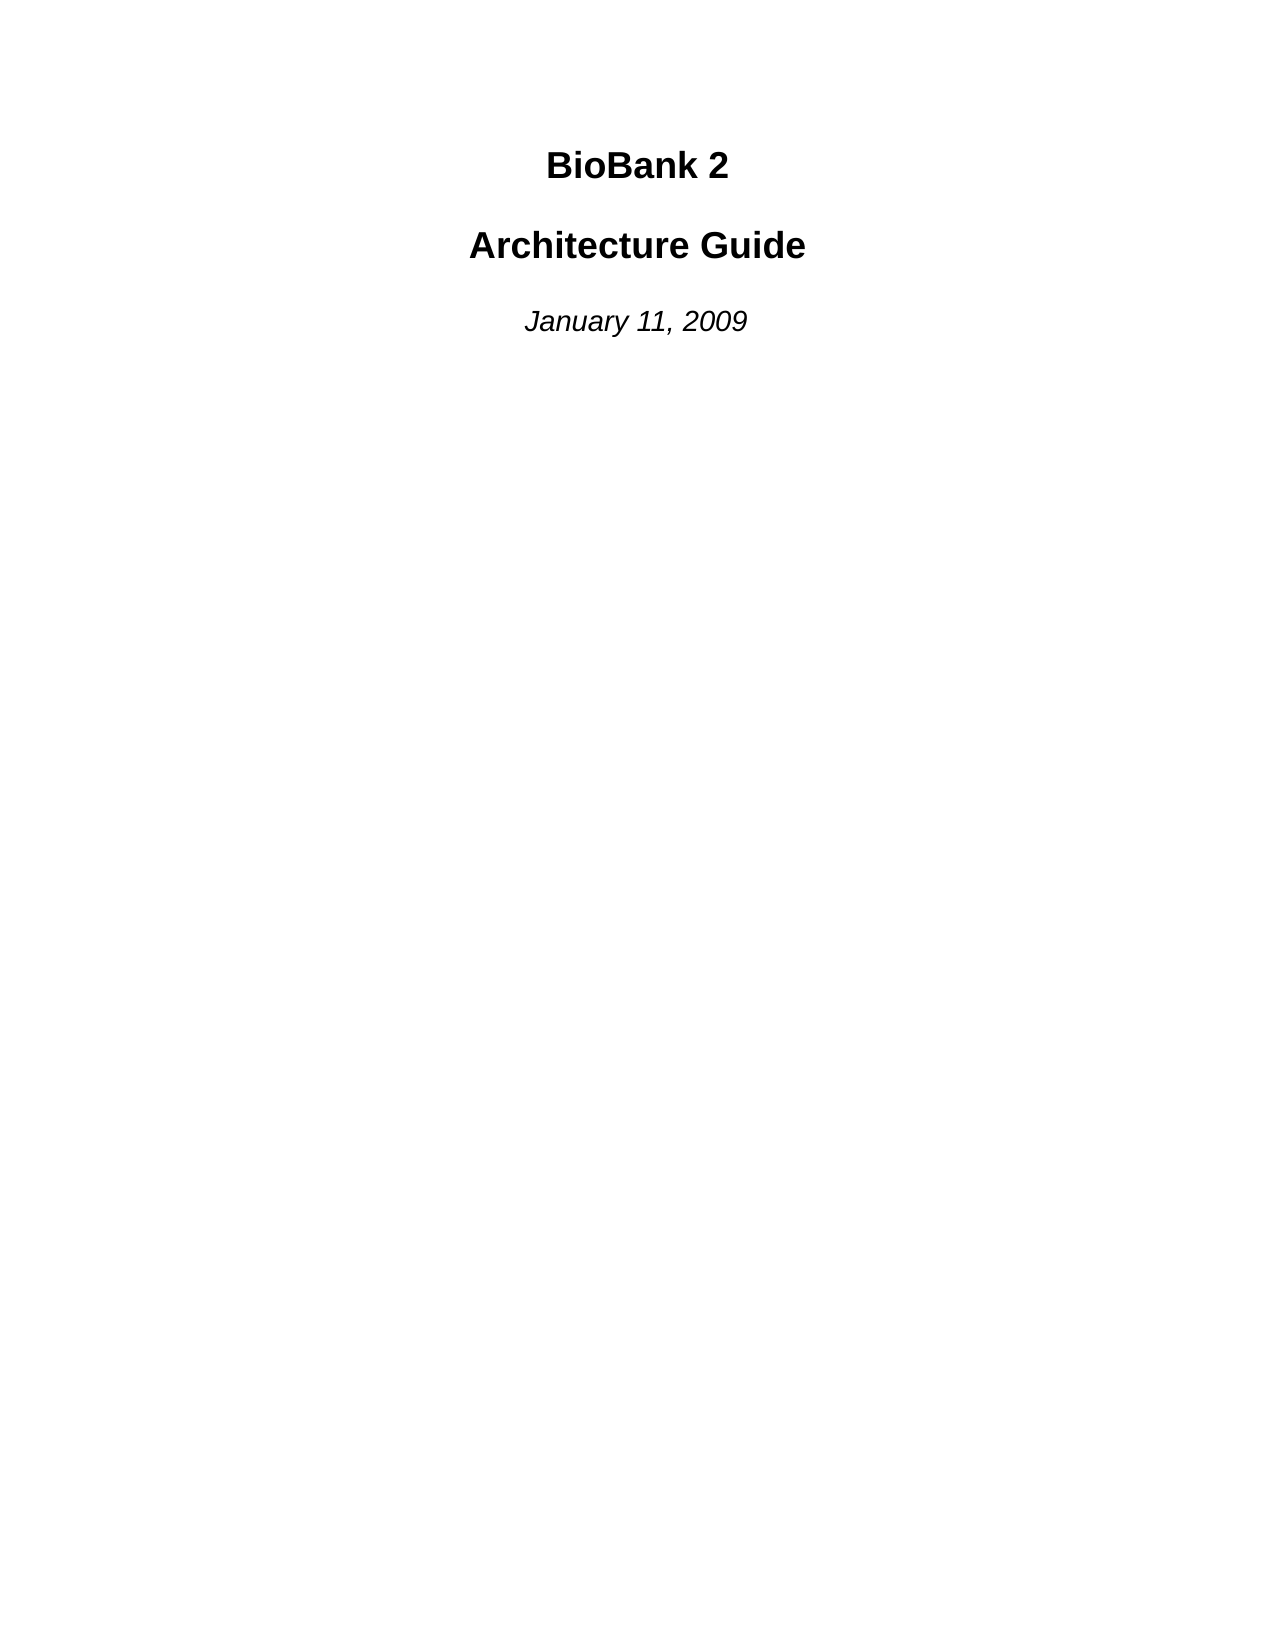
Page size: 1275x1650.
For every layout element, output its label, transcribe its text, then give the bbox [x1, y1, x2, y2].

title Architecture Guide [118, 224, 1157, 267]
title BioBank 2 [118, 143, 1157, 186]
subtitle January 11, 2009 [118, 304, 1157, 338]
